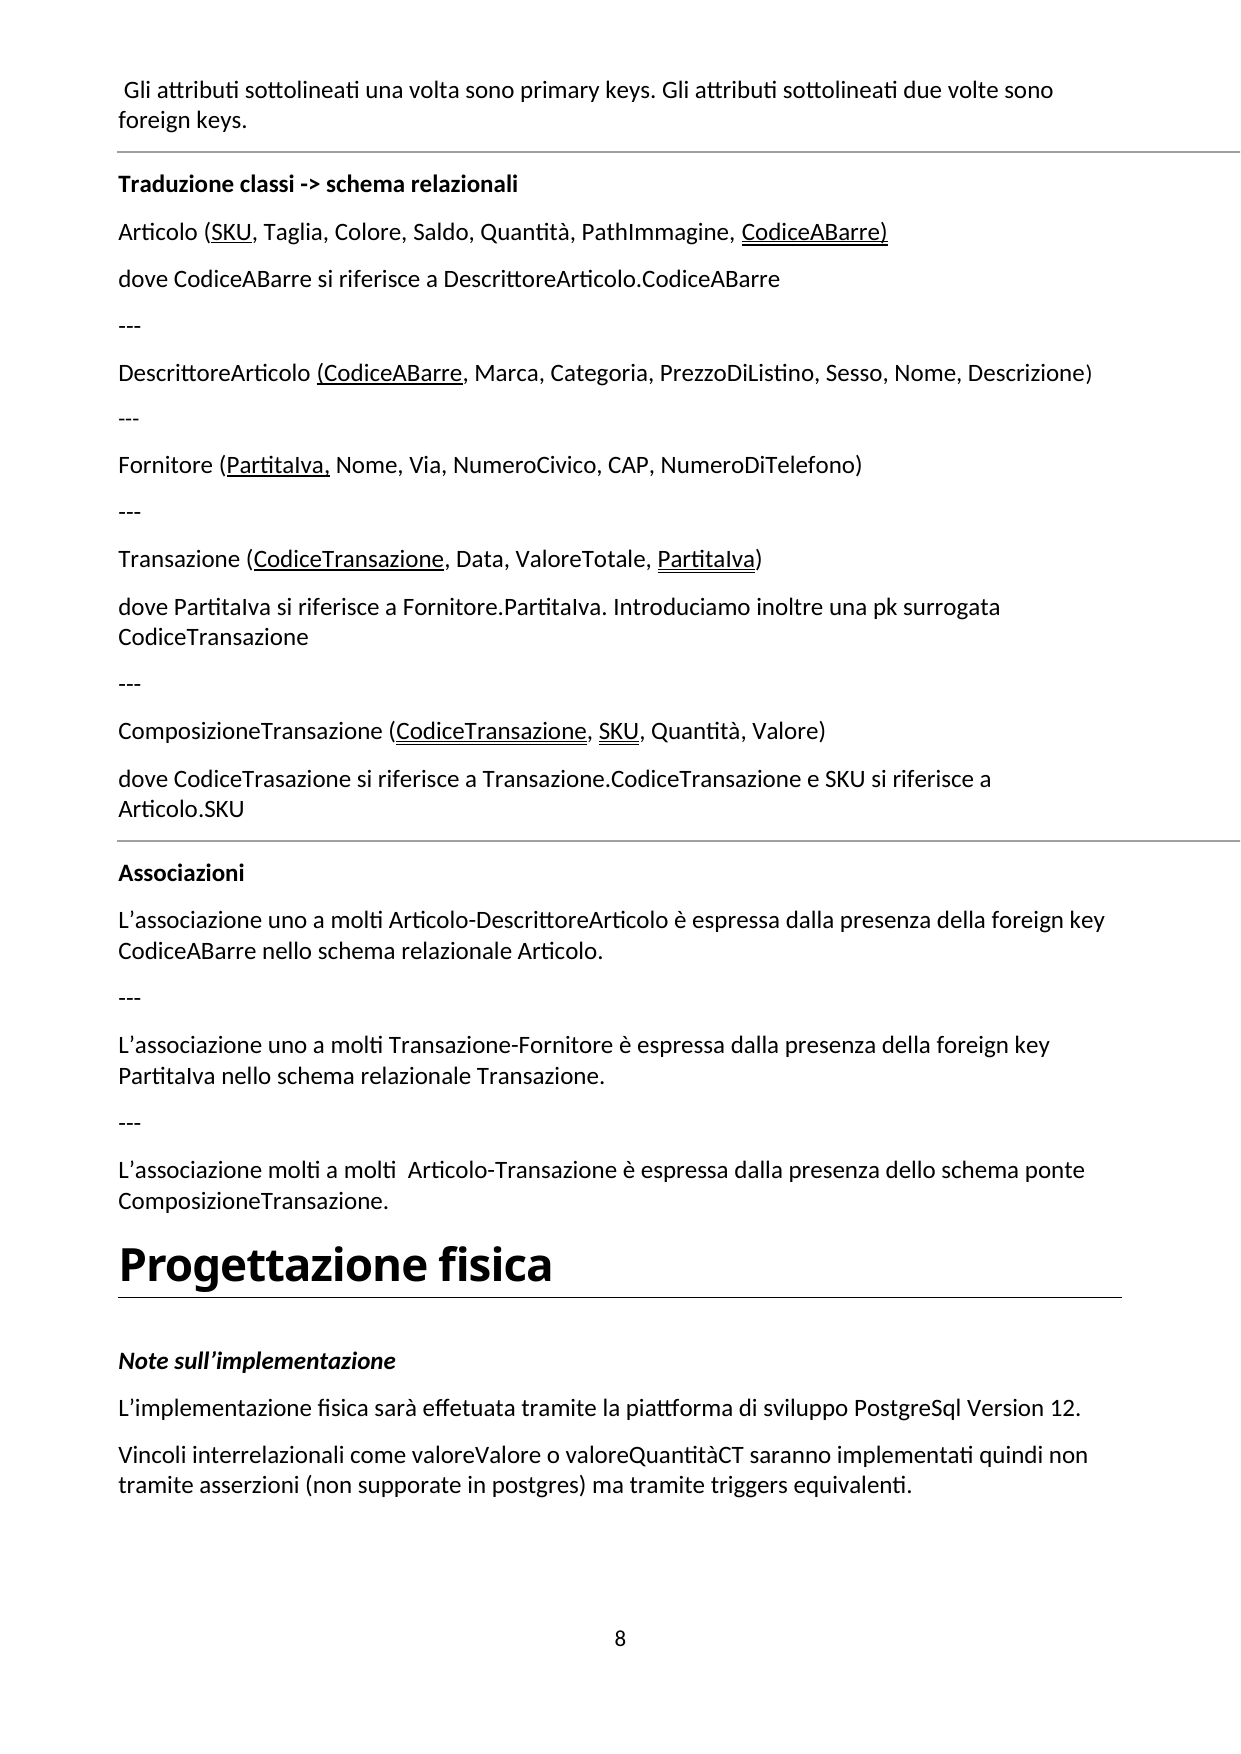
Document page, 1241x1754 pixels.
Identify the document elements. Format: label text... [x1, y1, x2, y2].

text dove CodiceABarre si riferisce a DescrittoreArticolo.CodiceABarre [118, 263, 1122, 293]
text L’implementazione fisica sarà effetuata tramite la piattforma di sviluppo PostgreSql Version 12. [118, 1392, 1122, 1422]
text --- [118, 310, 1122, 341]
text ComposizioneTransazione (CodiceTransazione, SKU, Quantità, Valore) [118, 716, 1122, 746]
text --- [118, 982, 1122, 1013]
text Vincoli interrelazionali come valoreValore o valoreQuantitàCT saranno implementati quindi non tramite asserzioni (non supporate in postgres) ma tramite triggers equivalenti. [118, 1439, 1122, 1500]
text L’associazione uno a molti Articolo-DescrittoreArticolo è espressa dalla presenza della foreign key CodiceABarre nello schema relazionale Articolo. [118, 904, 1122, 966]
title Progettazione fisica [118, 1232, 1122, 1297]
text Gli attributi sottolineati una volta sono primary keys. Gli attributi sottolineati due volte sono foreign keys. [118, 74, 1122, 135]
text --- [118, 404, 1122, 432]
text Associazioni [118, 857, 1122, 888]
text Articolo (SKU, Taglia, Colore, Saldo, Quantità, PathImmagine, CodiceABarre) [118, 216, 1122, 246]
text Traduzione classi -> schema relazionali [118, 168, 1122, 199]
text dove CodiceTrasazione si riferisce a Transazione.CodiceTransazione e SKU si riferisce a Articolo.SKU [118, 763, 1122, 824]
text --- [118, 668, 1122, 699]
text --- [118, 1107, 1122, 1138]
text Fornitore (PartitaIva, Nome, Via, NumeroCivico, CAP, NumeroDiTelefono) [118, 449, 1122, 479]
text Note sull’implementazione [118, 1345, 1122, 1375]
text Transazione (CodiceTransazione, Data, ValoreTotale, PartitaIva) [118, 543, 1122, 574]
text L’associazione uno a molti Transazione-Fornitore è espressa dalla presenza della foreign key PartitaIva nello schema relazionale Transazione. [118, 1029, 1122, 1091]
text DescrittoreArticolo (CodiceABarre, Marca, Categoria, PrezzoDiListino, Sesso, Nome, Descrizione) [118, 357, 1122, 388]
text L’associazione molti a molti Articolo-Transazione è espressa dalla presenza dello schema ponte ComposizioneTransazione. [118, 1154, 1122, 1215]
text --- [118, 496, 1122, 527]
text dove PartitaIva si riferisce a Fornitore.PartitaIva. Introduciamo inoltre una pk surrogata CodiceTransazione [118, 591, 1122, 652]
